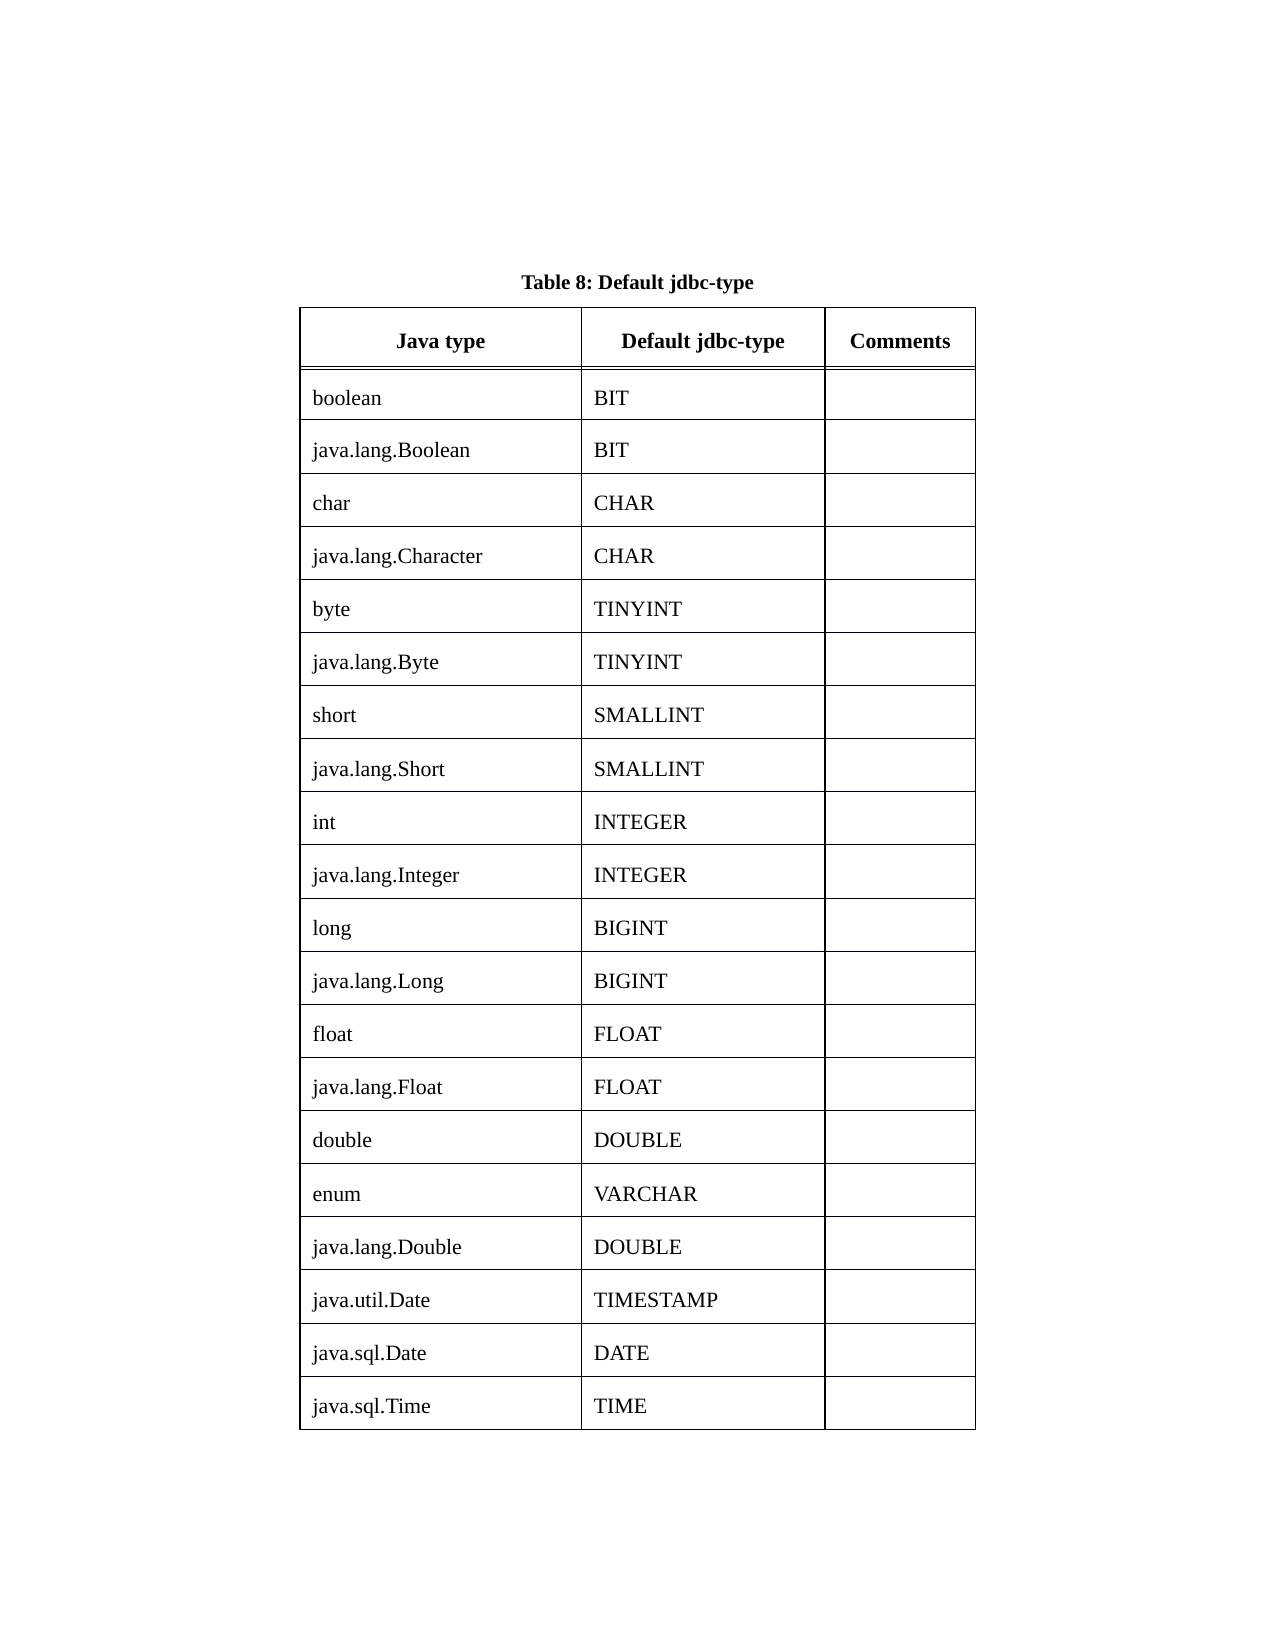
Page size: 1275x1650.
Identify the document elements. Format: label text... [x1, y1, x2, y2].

table_cell boolean [301, 370, 581, 419]
table_cell BIT [582, 420, 824, 472]
table_cell BIGINT [582, 952, 824, 1004]
table_cell TINYINT [582, 580, 824, 632]
table_cell double [301, 1111, 581, 1163]
table_header Default jdbc-type [582, 308, 824, 366]
table_cell SMALLINT [582, 739, 824, 791]
table_cell [826, 580, 975, 632]
table_cell [826, 633, 975, 685]
table_cell [826, 1005, 975, 1057]
table_cell java.lang.Float [301, 1058, 581, 1110]
table_cell [826, 952, 975, 1004]
table_cell [826, 1111, 975, 1163]
table_cell DOUBLE [582, 1217, 824, 1269]
table_cell [826, 1324, 975, 1376]
table_cell enum [301, 1164, 581, 1216]
table_cell java.lang.Long [301, 952, 581, 1004]
table_header Java type [301, 308, 581, 366]
table_cell [826, 739, 975, 791]
table_cell java.sql.Time [301, 1377, 581, 1429]
table_cell [826, 1270, 975, 1322]
table_cell CHAR [582, 474, 824, 526]
table_cell [826, 527, 975, 579]
table_header Comments [826, 308, 975, 366]
table_cell int [301, 792, 581, 844]
table_cell [826, 792, 975, 844]
table_cell float [301, 1005, 581, 1057]
table_cell [826, 474, 975, 526]
table_cell [826, 1058, 975, 1110]
table_cell short [301, 686, 581, 738]
table_cell java.lang.Double [301, 1217, 581, 1269]
table_cell INTEGER [582, 845, 824, 897]
table_cell java.sql.Date [301, 1324, 581, 1376]
table_cell [826, 370, 975, 419]
table_cell [826, 686, 975, 738]
table_cell [826, 1164, 975, 1216]
title Table 8: Default jdbc-type [150, 269, 1125, 294]
table_cell java.lang.Short [301, 739, 581, 791]
table_cell INTEGER [582, 792, 824, 844]
table_cell [826, 1377, 975, 1429]
table_cell SMALLINT [582, 686, 824, 738]
table_cell [826, 845, 975, 897]
table_cell [826, 899, 975, 951]
table_cell TIME [582, 1377, 824, 1429]
table_cell TINYINT [582, 633, 824, 685]
table_cell BIT [582, 370, 824, 419]
table_cell CHAR [582, 527, 824, 579]
table_cell char [301, 474, 581, 526]
table_cell [826, 420, 975, 472]
table_cell FLOAT [582, 1005, 824, 1057]
table_cell java.lang.Character [301, 527, 581, 579]
table_cell [826, 1217, 975, 1269]
table_cell long [301, 899, 581, 951]
table_cell java.lang.Byte [301, 633, 581, 685]
table_cell DATE [582, 1324, 824, 1376]
table_cell java.util.Date [301, 1270, 581, 1322]
table_cell java.lang.Boolean [301, 420, 581, 472]
table_cell VARCHAR [582, 1164, 824, 1216]
table_cell FLOAT [582, 1058, 824, 1110]
table_cell TIMESTAMP [582, 1270, 824, 1322]
table_cell DOUBLE [582, 1111, 824, 1163]
table_cell BIGINT [582, 899, 824, 951]
table_cell java.lang.Integer [301, 845, 581, 897]
table_cell byte [301, 580, 581, 632]
